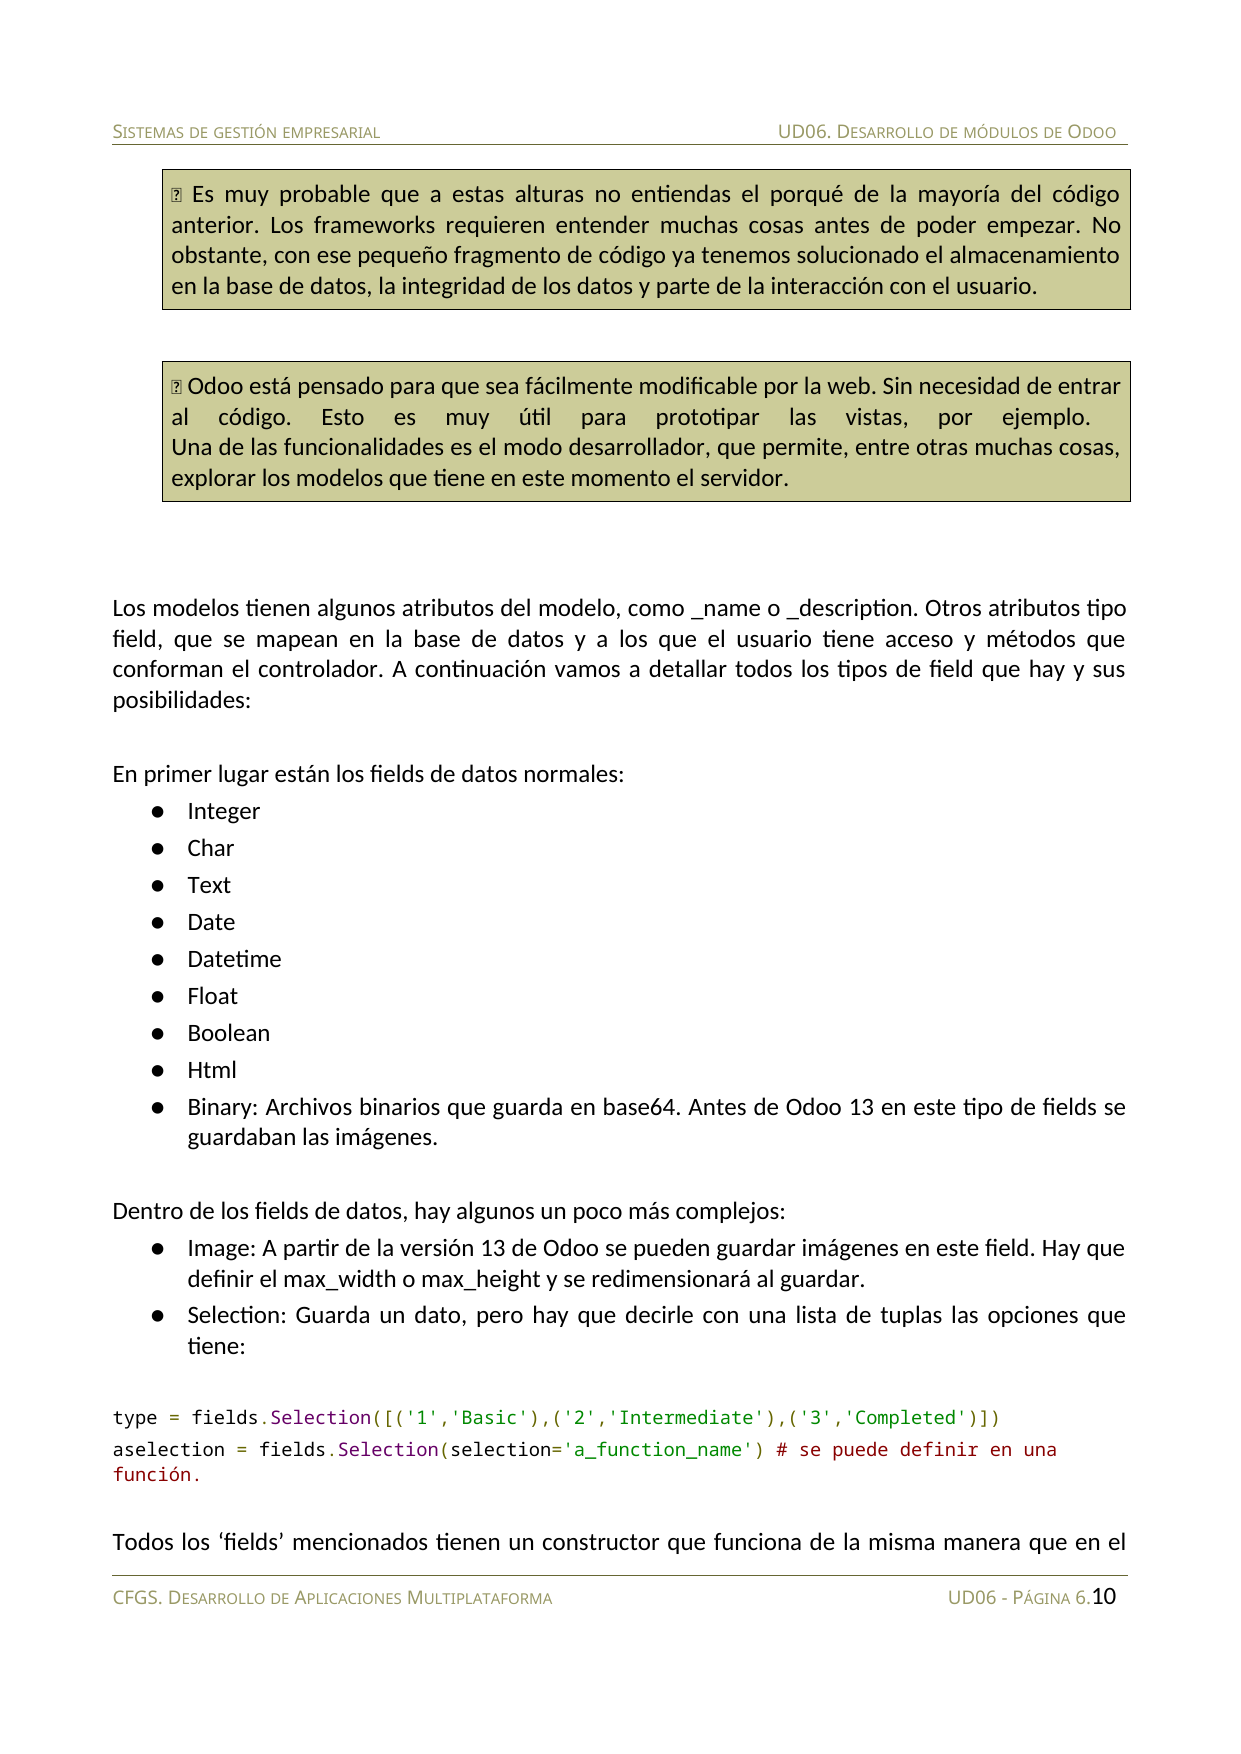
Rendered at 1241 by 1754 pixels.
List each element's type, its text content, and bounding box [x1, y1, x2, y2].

text type = fields.Selection([('1','Basic'),('2','Intermediate'),('3','Completed')]) [112, 1404, 1128, 1430]
list Binary: Archivos binarios que guarda en base64. Antes de Odoo 13 en este tipo de fields se guardaban las imágenes. [150, 1091, 1128, 1152]
list Boolean [150, 1017, 1128, 1047]
list Float [150, 980, 1128, 1010]
text Dentro de los fields de datos, hay algunos un poco más complejos: [112, 1195, 1128, 1226]
list Datetime [150, 943, 1128, 973]
text En primer lugar están los fields de datos normales: [112, 758, 1128, 788]
list Text [150, 869, 1128, 899]
text Todos los ‘fields’ mencionados tienen un constructor que funciona de la misma manera que en el [112, 1526, 1128, 1556]
list Image: A partir de la versión 13 de Odoo se pueden guardar imágenes en este field. Hay que definir el max_width o max_height y se redimensionará al guardar. [150, 1232, 1128, 1293]
list Html [150, 1054, 1128, 1084]
list Integer [150, 795, 1128, 825]
text Los modelos tienen algunos atributos del modelo, como _name o _description. Otros atributos tipo field, que se mapean en la base de datos y a los que el usuario tiene acceso y métodos que conforman el controlador. A continuación vamos a detallar todos los tipos de field que hay y sus posibilidades: [112, 592, 1128, 714]
list Char [150, 832, 1128, 862]
text aselection = fields.Selection(selection='a_function_name') # se puede definir en una función. [112, 1436, 1128, 1487]
list Selection: Guarda un dato, pero hay que decirle con una lista de tuplas las opciones que tiene: [150, 1300, 1128, 1361]
list Date [150, 906, 1128, 936]
text 💬 Es muy probable que a estas alturas no entiendas el porqué de la mayoría del código anterior. Los frameworks requieren entender muchas cosas antes de poder empezar. No obstante, con ese pequeño fragmento de código ya tenemos solucionado el almacenamiento en la base de datos, la integridad de los datos y parte de la interacción con el usuario. [163, 170, 1130, 309]
text 💬 Odoo está pensado para que sea fácilmente modificable por la web. Sin necesidad de entrar al código. Esto es muy útil para prototipar las vistas, por ejemplo. Una de las funcionalidades es el modo desarrollador, que permite, entre otras muchas cosas, explorar los modelos que tiene en este momento el servidor. [163, 362, 1130, 501]
